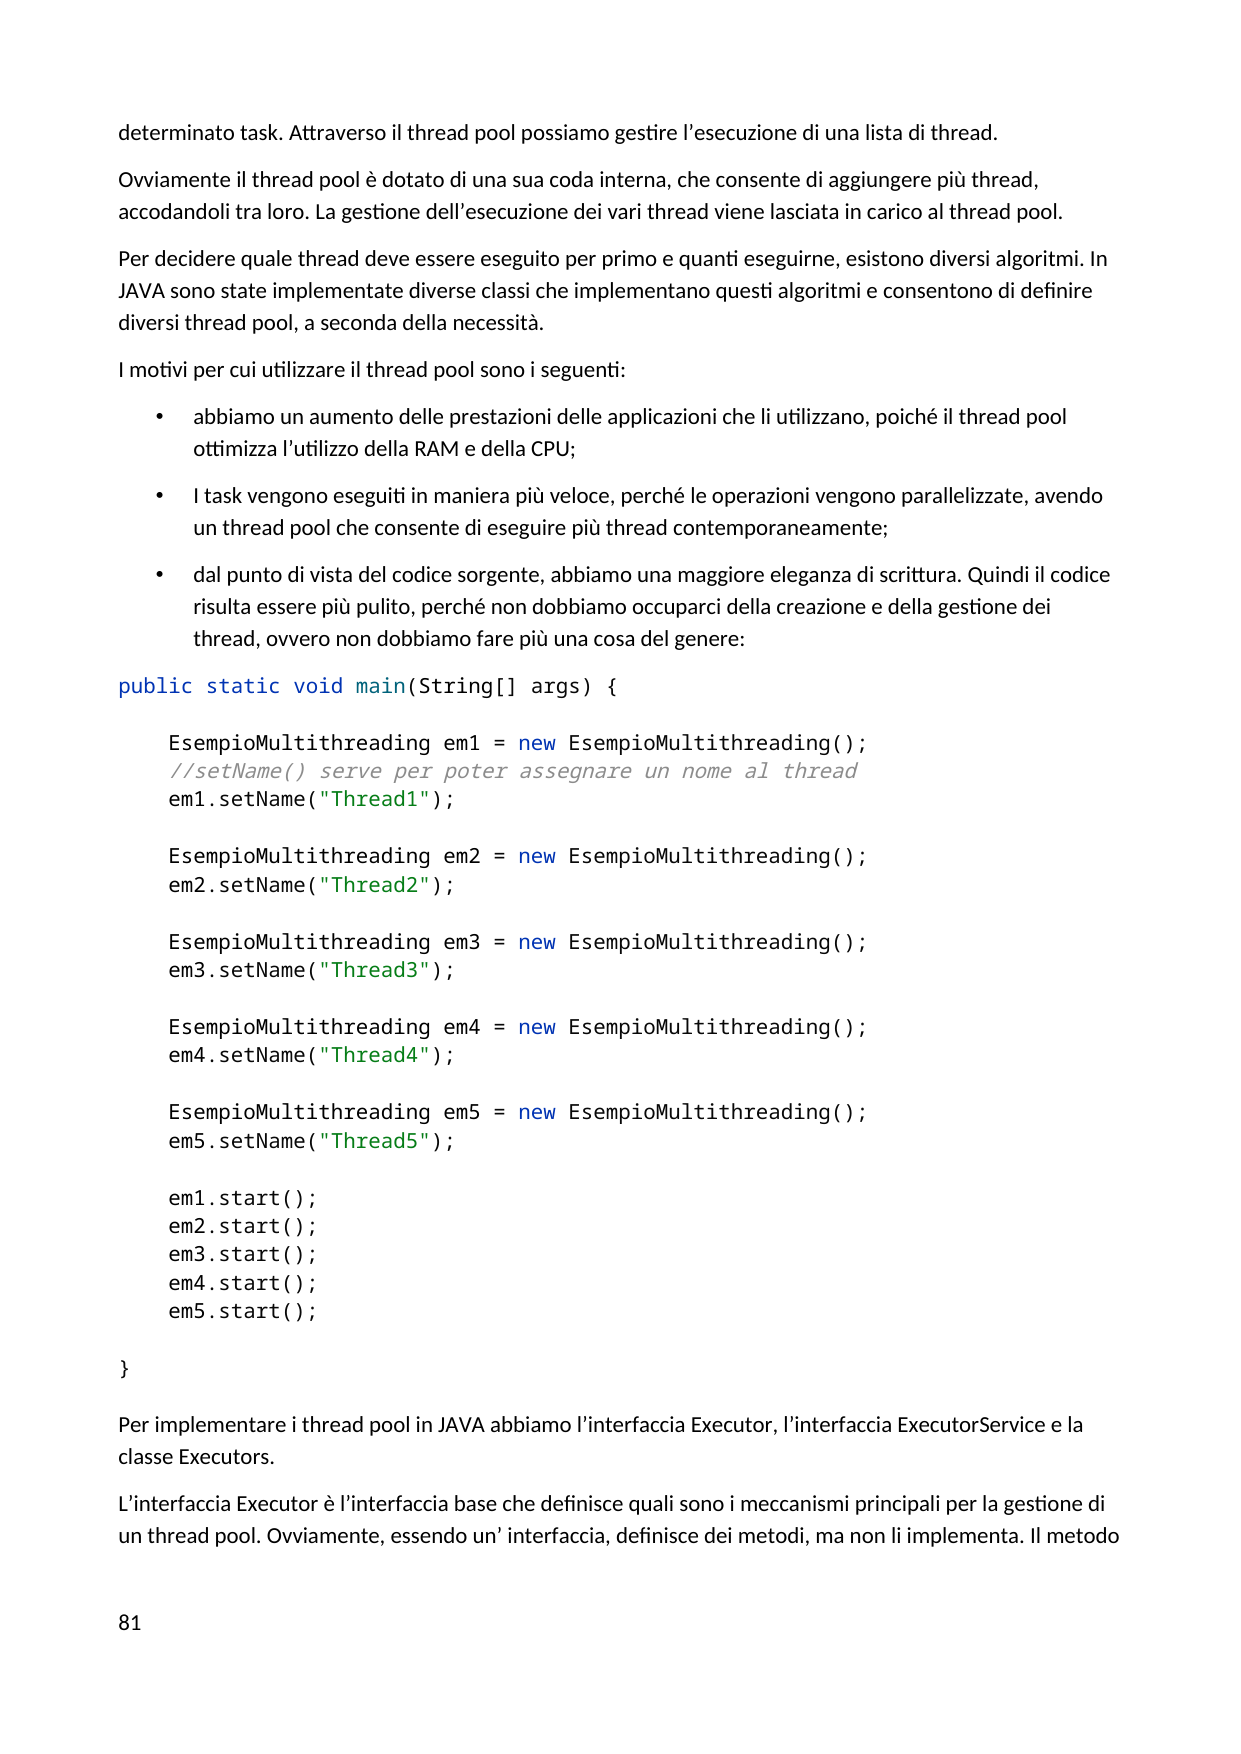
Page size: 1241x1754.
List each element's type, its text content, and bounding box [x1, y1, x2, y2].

text Per decidere quale thread deve essere eseguito per primo e quanti eseguirne, esistono diversi algoritmi. In JAVA sono state implementate diverse classi che implementano questi algoritmi e consentono di definire diversi thread pool, a seconda della necessità. [118, 244, 1122, 336]
text public static void main(String[] args) { EsempioMultithreading em1 = new EsempioMultithreading(); //setName() serve per poter assegnare un nome al thread em1.setName("Thread1"); EsempioMultithreading em2 = new EsempioMultithreading(); em2.setName("Thread2"); EsempioMultithreading em3 = new EsempioMultithreading(); em3.setName("Thread3"); EsempioMultithreading em4 = new EsempioMultithreading(); em4.setName("Thread4"); EsempioMultithreading em5 = new EsempioMultithreading(); em5.setName("Thread5"); em1.start(); em2.start(); em3.start(); em4.start(); em5.start(); } [118, 671, 1122, 1382]
list dal punto di vista del codice sorgente, abbiamo una maggiore eleganza di scrittura. Quindi il codice risulta essere più pulito, perché non dobbiamo occuparci della creazione e della gestione dei thread, ovvero non dobbiamo fare più una cosa del genere: [156, 560, 1122, 652]
text Per implementare i thread pool in JAVA abbiamo l’interfaccia Executor, l’interfaccia ExecutorService e la classe Executors. [118, 1410, 1122, 1470]
list I task vengono eseguiti in maniera più veloce, perché le operazioni vengono parallelizzate, avendo un thread pool che consente di eseguire più thread contemporaneamente; [156, 481, 1122, 541]
text Ovviamente il thread pool è dotato di una sua coda interna, che consente di aggiungere più thread, accodandoli tra loro. La gestione dell’esecuzione dei vari thread viene lasciata in carico al thread pool. [118, 165, 1122, 225]
text determinato task. Attraverso il thread pool possiamo gestire l’esecuzione di una lista di thread. [118, 118, 1122, 146]
text I motivi per cui utilizzare il thread pool sono i seguenti: [118, 355, 1122, 383]
text L’interfaccia Executor è l’interfaccia base che definisce quali sono i meccanismi principali per la gestione di un thread pool. Ovviamente, essendo un’ interfaccia, definisce dei metodi, ma non li implementa. Il metodo [118, 1489, 1122, 1549]
list abbiamo un aumento delle prestazioni delle applicazioni che li utilizzano, poiché il thread pool ottimizza l’utilizzo della RAM e della CPU; [156, 402, 1122, 462]
